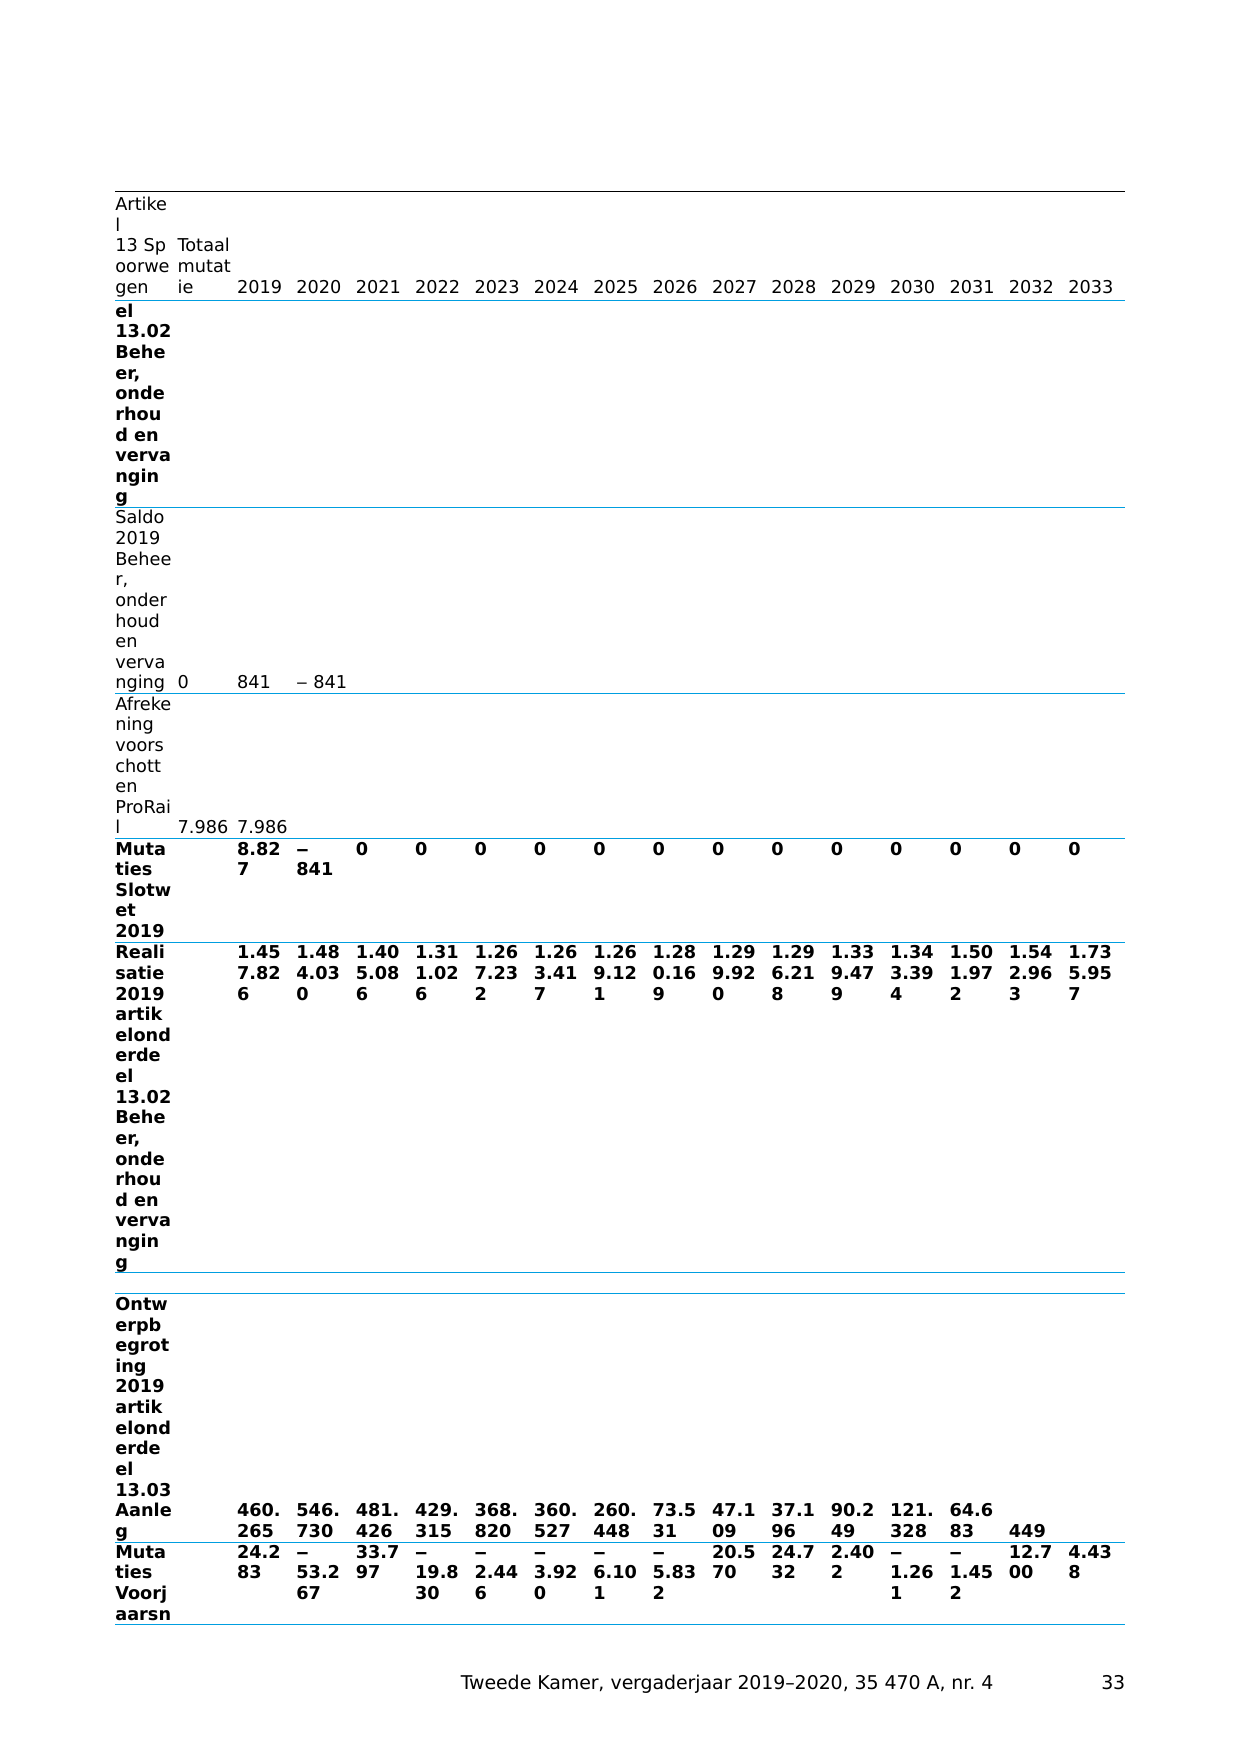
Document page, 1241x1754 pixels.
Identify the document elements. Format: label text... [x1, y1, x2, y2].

table_cell [887, 1273, 946, 1293]
table_cell ‒ 6.101 [590, 1543, 649, 1624]
table_cell [531, 301, 590, 507]
table_cell Realisatie 2019 artikelonderdeel 13.02 Beheer, onderhoud en vervanging [115, 943, 174, 1272]
table_cell 0 [471, 839, 531, 942]
table_cell [590, 301, 649, 507]
table_cell [531, 1273, 590, 1293]
table_cell [353, 694, 412, 838]
table_header 2028 [768, 192, 828, 300]
table_cell 460.265 [234, 1294, 293, 1541]
table_cell 1.457.826 [234, 943, 293, 1272]
table_cell Afrekening voorschotten ProRail [115, 694, 174, 838]
table_cell ‒ 53.267 [293, 1543, 353, 1624]
table_cell ‒ 841 [293, 839, 353, 942]
table_cell [175, 839, 234, 942]
table_cell 7.986 [175, 694, 234, 838]
table_cell ‒ 841 [293, 508, 353, 693]
table_cell [353, 1273, 412, 1293]
table_cell [471, 301, 531, 507]
table_cell 4.438 [1065, 1543, 1125, 1624]
table_cell 0 [1006, 839, 1065, 942]
table_cell 12.700 [1006, 1543, 1065, 1624]
table_cell [828, 508, 887, 693]
table_cell [768, 301, 828, 507]
table_cell 64.683 [946, 1294, 1006, 1541]
table_cell el 13.02 Beheer, onderhoud en vervanging [115, 301, 174, 507]
table_cell [590, 508, 649, 693]
table_header 2020 [293, 192, 353, 300]
table_cell 0 [887, 839, 946, 942]
table_cell 0 [531, 839, 590, 942]
table_cell ‒ 5.832 [650, 1543, 709, 1624]
table_cell [828, 694, 887, 838]
table_cell [768, 694, 828, 838]
table_cell 2.402 [828, 1543, 887, 1624]
table_cell [353, 508, 412, 693]
table_cell [115, 1273, 174, 1293]
table_cell 0 [828, 839, 887, 942]
table_cell [650, 694, 709, 838]
table_header 2032 [1006, 192, 1065, 300]
table_cell [531, 694, 590, 838]
table_cell 1.280.169 [650, 943, 709, 1272]
table_cell [590, 1273, 649, 1293]
table_cell 24.283 [234, 1543, 293, 1624]
table_cell 360.527 [531, 1294, 590, 1541]
table_header 2030 [887, 192, 946, 300]
table_cell [412, 508, 471, 693]
table_cell 0 [353, 839, 412, 942]
table_cell [590, 694, 649, 838]
table_cell 481.426 [353, 1294, 412, 1541]
table_cell [1065, 1294, 1125, 1541]
table_cell [175, 301, 234, 507]
table_cell [887, 301, 946, 507]
table_cell 1.299.920 [709, 943, 768, 1272]
table_cell [531, 508, 590, 693]
table_header 2019 [234, 192, 293, 300]
table_cell 0 [1065, 839, 1125, 942]
table_cell 47.109 [709, 1294, 768, 1541]
table_cell [650, 1273, 709, 1293]
table_cell [1065, 694, 1125, 838]
table_cell [887, 694, 946, 838]
table_cell [709, 508, 768, 693]
table_header Totaal mutatie [175, 192, 234, 300]
table_cell ‒ 1.261 [887, 1543, 946, 1624]
table_cell 8.827 [234, 839, 293, 942]
table_cell 0 [709, 839, 768, 942]
table_cell 546.730 [293, 1294, 353, 1541]
table_cell [650, 301, 709, 507]
table_cell [1065, 301, 1125, 507]
table_cell [175, 1273, 234, 1293]
table_cell 90.249 [828, 1294, 887, 1541]
table_cell [234, 301, 293, 507]
table_cell 20.570 [709, 1543, 768, 1624]
table_cell 429.315 [412, 1294, 471, 1541]
table_cell [709, 1273, 768, 1293]
table_cell [234, 1273, 293, 1293]
table_cell [946, 694, 1006, 838]
table_cell 0 [175, 508, 234, 693]
table_cell [946, 1273, 1006, 1293]
table_cell 449 [1006, 1294, 1065, 1541]
table_cell 0 [650, 839, 709, 942]
table_cell Saldo 2019 Beheer, onderhoud en vervanging [115, 508, 174, 693]
table_header 2029 [828, 192, 887, 300]
table_cell 0 [590, 839, 649, 942]
table_cell 368.820 [471, 1294, 531, 1541]
table_cell [650, 508, 709, 693]
table_header 2022 [412, 192, 471, 300]
table_cell [946, 301, 1006, 507]
table_cell 33.797 [353, 1543, 412, 1624]
table_header 2025 [590, 192, 649, 300]
table_cell [828, 301, 887, 507]
table_cell [293, 694, 353, 838]
table_cell ‒ 3.920 [531, 1543, 590, 1624]
table_cell ‒ 1.452 [946, 1543, 1006, 1624]
table_cell [293, 301, 353, 507]
table_cell 73.531 [650, 1294, 709, 1541]
table_cell 24.732 [768, 1543, 828, 1624]
table_cell [353, 301, 412, 507]
table_cell Mutaties Voorjaarsn [115, 1543, 174, 1624]
table_cell 1.263.417 [531, 943, 590, 1272]
table_header 2031 [946, 192, 1006, 300]
table_cell 121.328 [887, 1294, 946, 1541]
table_cell 1.542.963 [1006, 943, 1065, 1272]
table_cell [471, 694, 531, 838]
table_cell [1006, 1273, 1065, 1293]
table_header 2021 [353, 192, 412, 300]
table_cell [768, 1273, 828, 1293]
table_cell [471, 1273, 531, 1293]
table_cell [175, 1543, 234, 1624]
table_cell [1065, 508, 1125, 693]
table_cell 841 [234, 508, 293, 693]
table_cell Ontwerpbegroting 2019 artikelonderdeel 13.03 Aanleg [115, 1294, 174, 1541]
table_cell [1006, 301, 1065, 507]
table_cell 1.484.030 [293, 943, 353, 1272]
table_cell [175, 1294, 234, 1541]
table_cell ‒ 2.446 [471, 1543, 531, 1624]
table_cell 0 [412, 839, 471, 942]
table_cell [293, 1273, 353, 1293]
table_cell [471, 508, 531, 693]
table_cell 1.405.086 [353, 943, 412, 1272]
table_cell 7.986 [234, 694, 293, 838]
table_cell [946, 508, 1006, 693]
table_cell ‒ 19.830 [412, 1543, 471, 1624]
table_cell 1.339.479 [828, 943, 887, 1272]
table_cell [412, 301, 471, 507]
table_cell 1.501.972 [946, 943, 1006, 1272]
table_header 2026 [650, 192, 709, 300]
table_cell 0 [946, 839, 1006, 942]
table_cell [412, 694, 471, 838]
table_cell 1.267.232 [471, 943, 531, 1272]
table_header 2024 [531, 192, 590, 300]
table_header 2023 [471, 192, 531, 300]
table_cell [887, 508, 946, 693]
table_cell 37.196 [768, 1294, 828, 1541]
table_cell [1006, 694, 1065, 838]
table_cell 0 [768, 839, 828, 942]
table_cell [828, 1273, 887, 1293]
table_cell 260.448 [590, 1294, 649, 1541]
table_cell [709, 301, 768, 507]
table_cell 1.269.121 [590, 943, 649, 1272]
table_header 2033 [1065, 192, 1125, 300]
table_cell 1.343.394 [887, 943, 946, 1272]
table_cell [1006, 508, 1065, 693]
table_cell [412, 1273, 471, 1293]
table_cell [768, 508, 828, 693]
table_cell 1.296.218 [768, 943, 828, 1272]
table_cell [709, 694, 768, 838]
table_cell 1.735.957 [1065, 943, 1125, 1272]
table_cell [175, 943, 234, 1272]
table_header Artikel 13 Spoorwegen [115, 192, 174, 300]
table_cell Mutaties Slotwet 2019 [115, 839, 174, 942]
table_cell [1065, 1273, 1125, 1293]
table_header 2027 [709, 192, 768, 300]
table_cell 1.311.026 [412, 943, 471, 1272]
